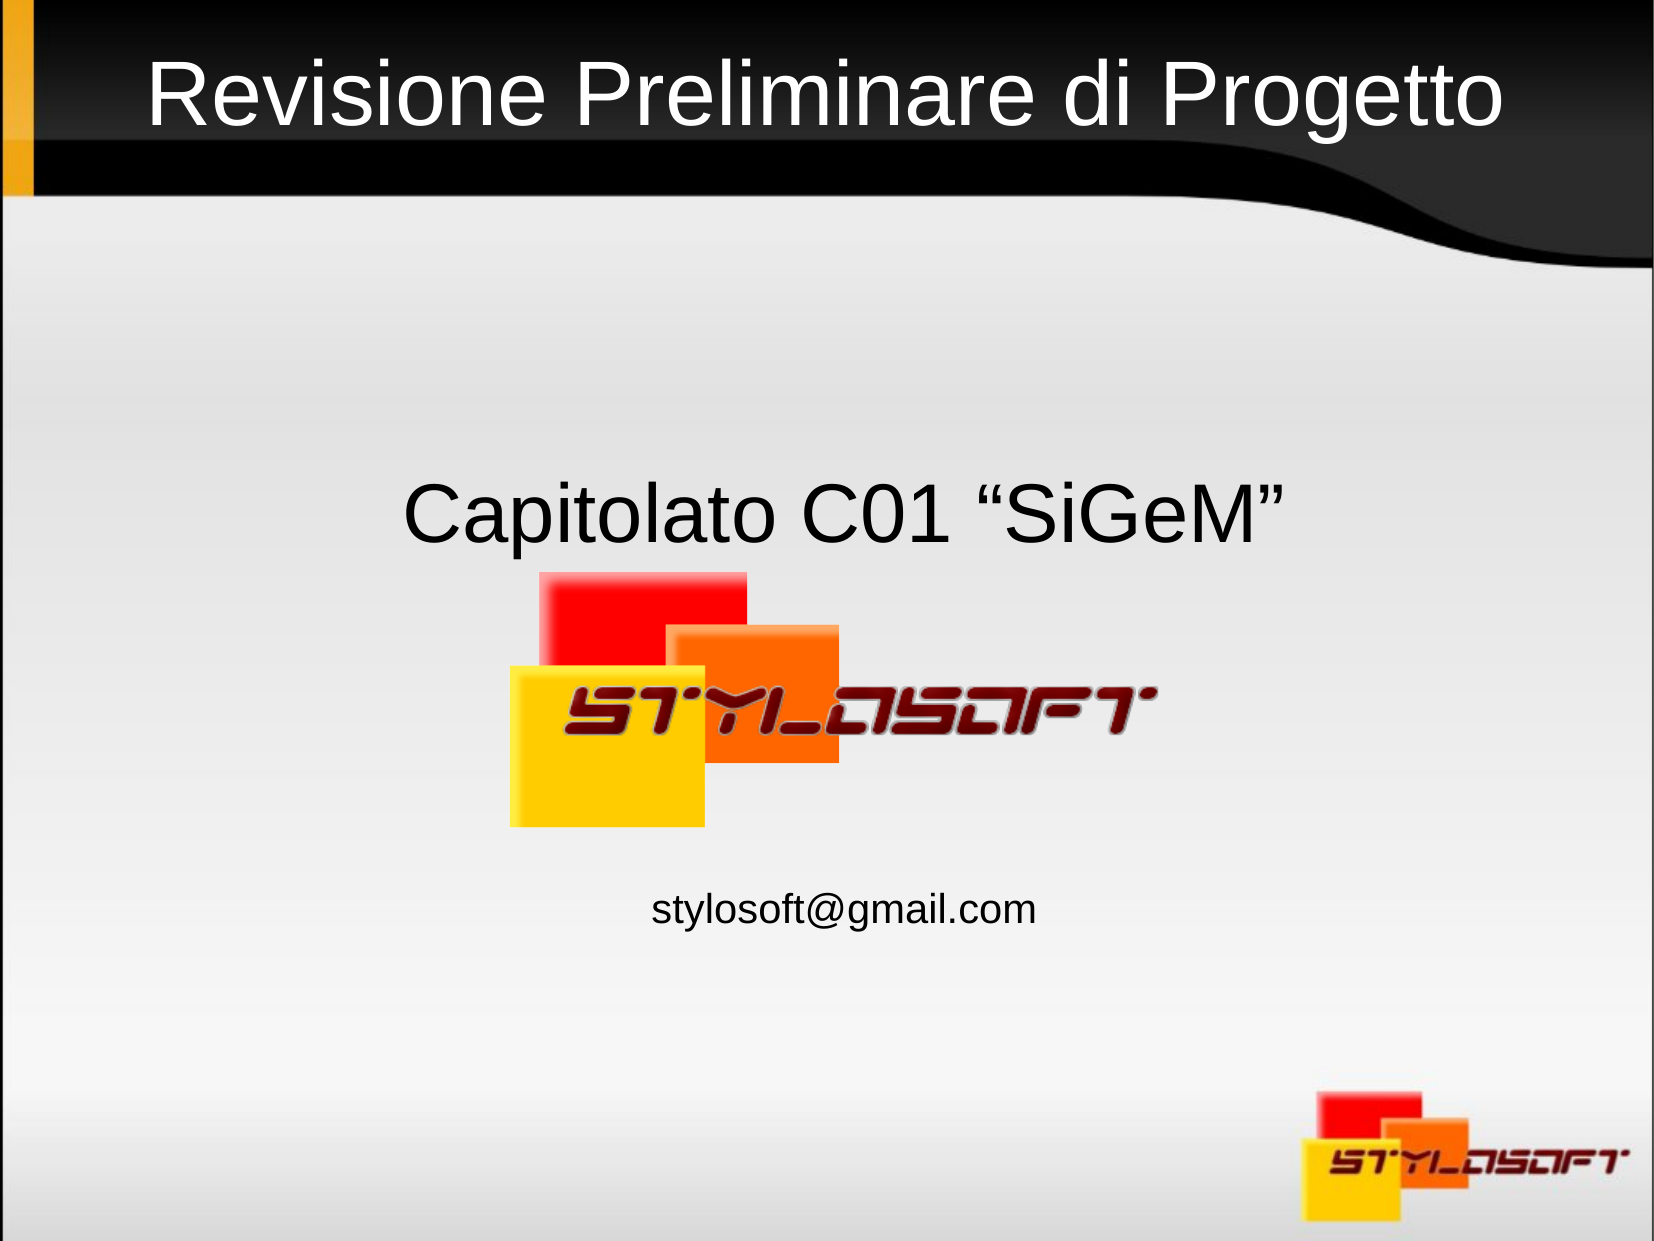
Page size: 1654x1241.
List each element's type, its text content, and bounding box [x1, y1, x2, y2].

picture [0, 0, 1654, 1241]
subtitle Capitolato C01 “SiGeM” stylosoft@gmail.com [82, 290, 1571, 1109]
title Revisione Preliminare di Progetto [82, 0, 1571, 198]
